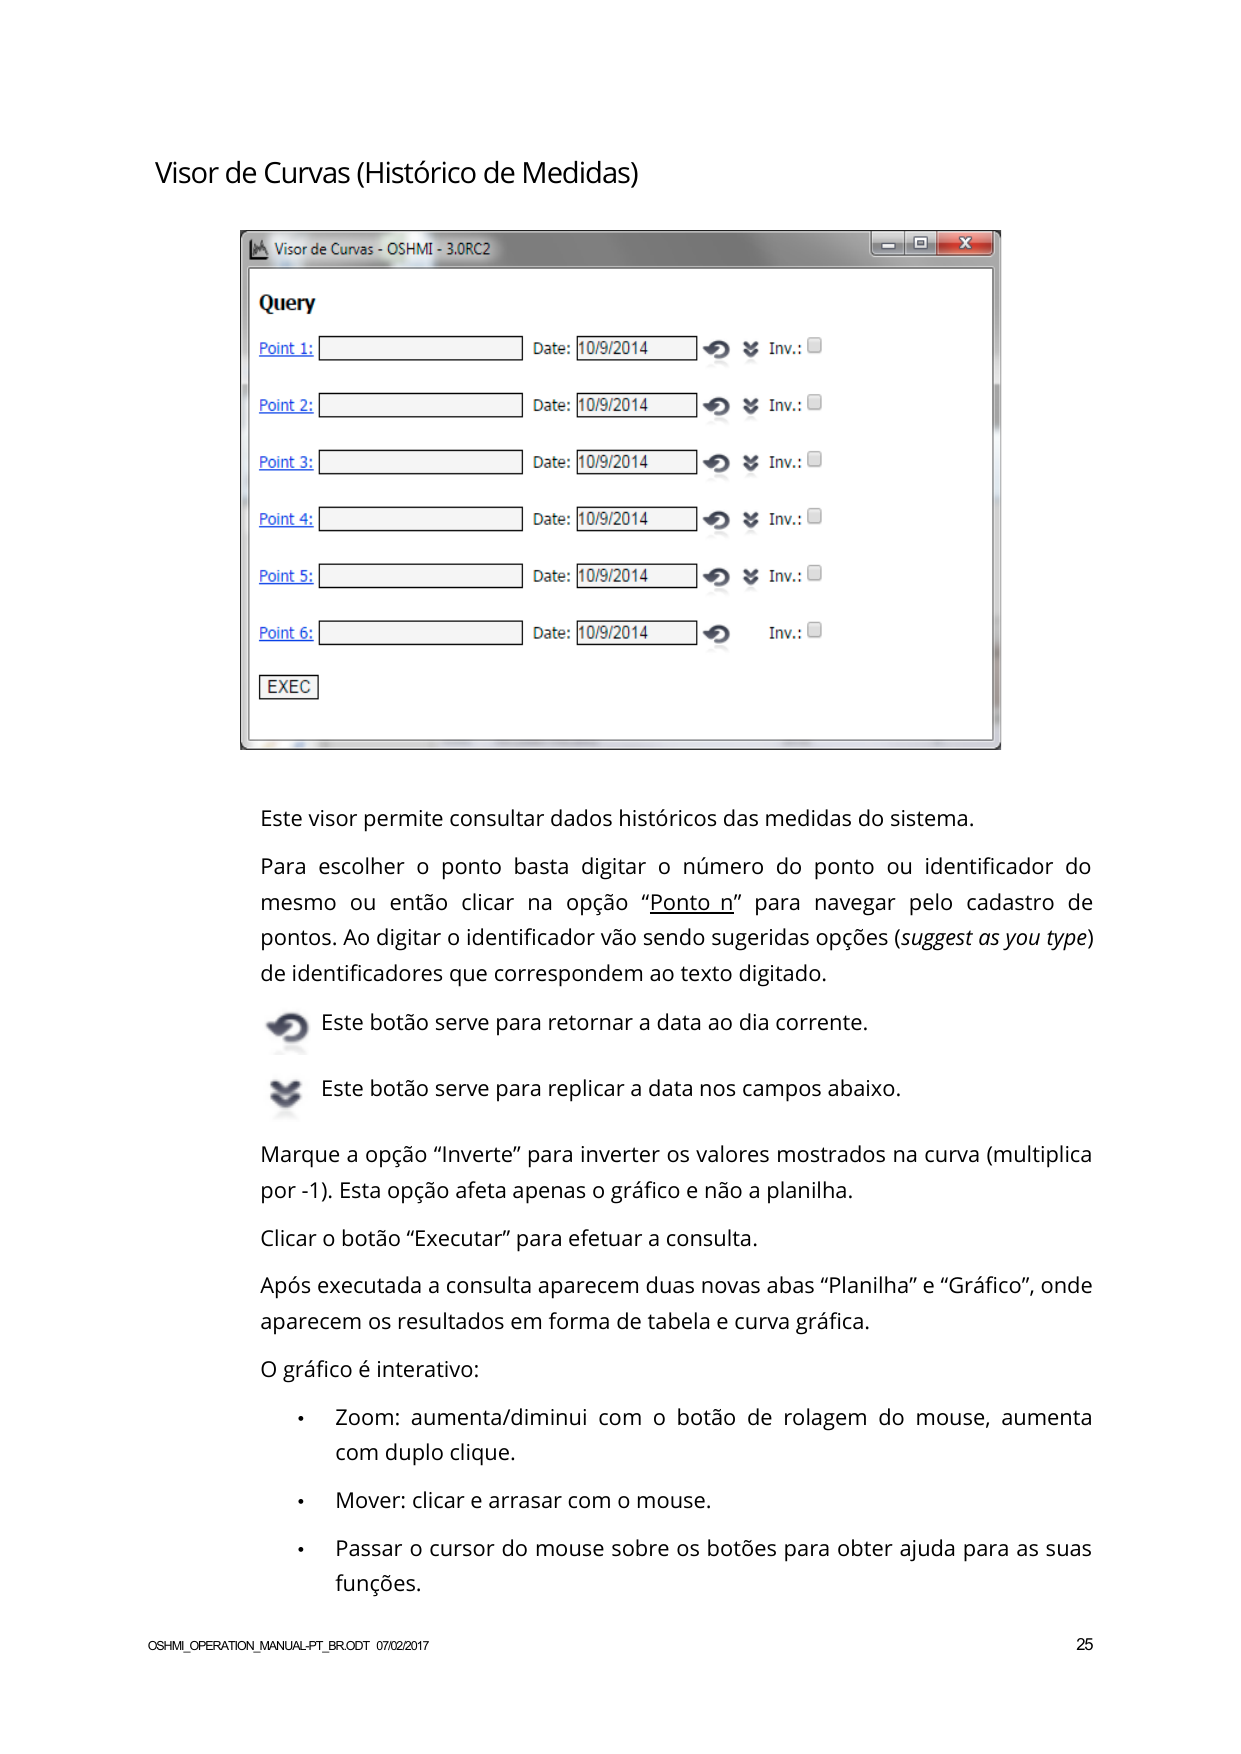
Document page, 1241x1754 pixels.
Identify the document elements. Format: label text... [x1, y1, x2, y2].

text Este botão serve para replicar a data nos campos abaixo. [316, 1072, 1093, 1121]
list Zoom: aumenta/diminui com o botão de rolagem do mouse, aumenta com duplo clique. [298, 1401, 1093, 1467]
text Clicar o botão “Executar” para efetuar a consulta. [260, 1223, 1093, 1252]
picture [260, 1072, 316, 1122]
text Marque a opção “Inverte” para inverter os valores mostrados na curva (multiplica por -1). Esta opção afeta apenas o gráfico e não a planilha. [260, 1139, 1093, 1205]
picture [240, 230, 1002, 750]
text Este visor permite consultar dados históricos das medidas do sistema. [260, 803, 1093, 833]
text Para escolher o ponto basta digitar o número do ponto ou identificador do mesmo ou então clicar na opção “Ponto_n” para navegar pelo cadastro de pontos. Ao digitar o identificador vão sendo sugeridas opções (suggest as you type) de identificadores que correspondem ao texto digitado. [260, 851, 1093, 988]
picture [260, 1005, 316, 1055]
subtitle Visor de Curvas (Histórico de Medidas) [149, 146, 1093, 211]
text Este botão serve para retornar a data ao dia corrente. [316, 1006, 1093, 1054]
list Passar o cursor do mouse sobre os botões para obter ajuda para as suas funções. [298, 1533, 1093, 1598]
text Após executada a consulta aparecem duas novas abas “Planilha” e “Gráfico”, onde aparecem os resultados em forma de tabela e curva gráfica. [260, 1270, 1093, 1336]
list Mover: clicar e arrasar com o mouse. [298, 1485, 1093, 1515]
text O gráfico é interativo: [260, 1354, 1093, 1383]
